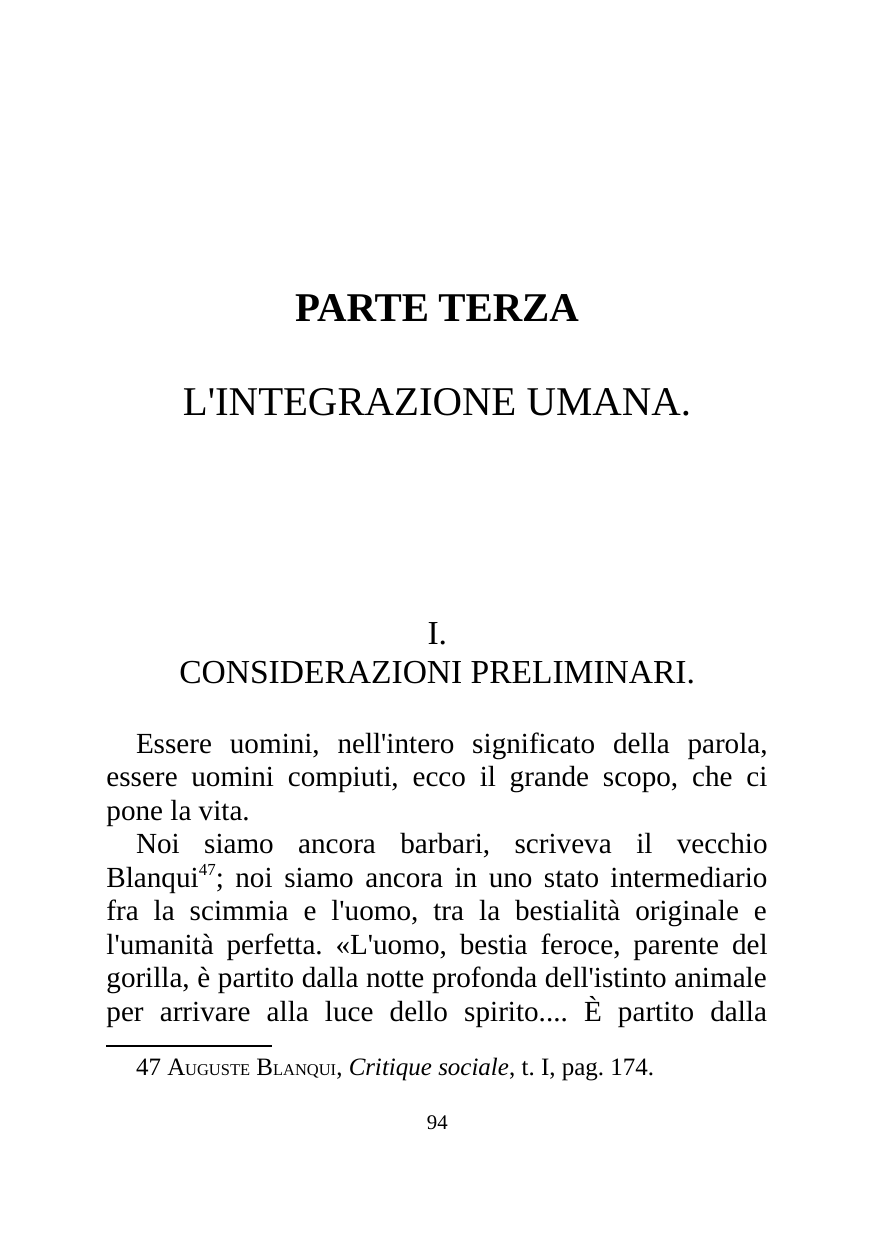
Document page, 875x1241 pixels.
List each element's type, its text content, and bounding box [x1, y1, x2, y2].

text Essere uomini, nell'intero significato della parola, essere uomini compiuti, ecco il grande scopo, che ci pone la vita. [106, 726, 768, 826]
text Noi siamo ancora barbari, scriveva il vecchio Blanqui; noi siamo ancora in uno stato intermediario fra la scimmia e l'uomo, tra la bestialità originale e l'umanità perfetta. «L'uomo, bestia feroce, parente del gorilla, è partito dalla notte profonda dell'istinto animale per arrivare alla luce dello spirito.... È partito dalla [106, 826, 768, 1028]
subtitle I. CONSIDERAZIONI PRELIMINARI. [106, 613, 768, 690]
subtitle PARTE TERZA L'INTEGRAZIONE UMANA. [106, 283, 768, 424]
text Auguste Blanqui, Critique sociale, t. I, pag. 174. [106, 1052, 768, 1080]
